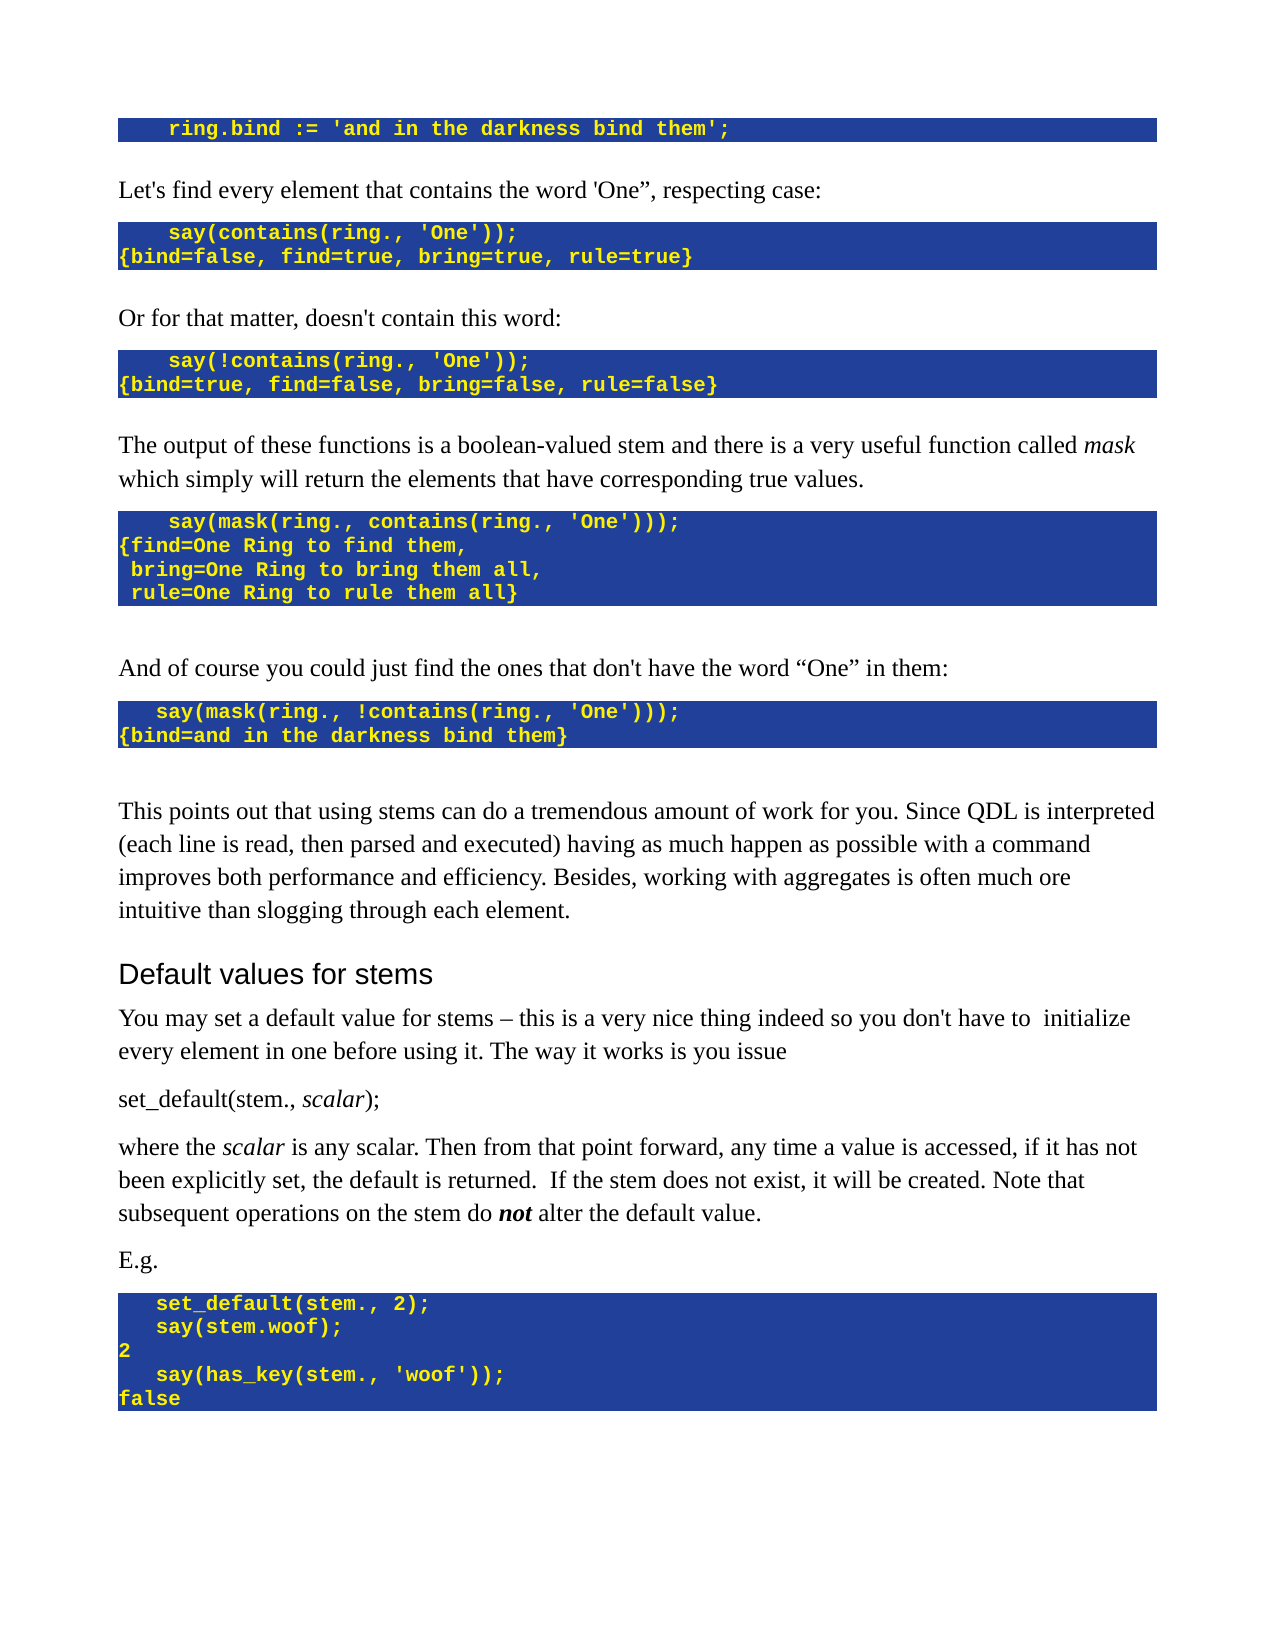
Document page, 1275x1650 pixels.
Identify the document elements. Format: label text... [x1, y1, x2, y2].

text {bind=false, find=true, bring=true, rule=true} [118, 246, 1157, 270]
text false [118, 1387, 1157, 1411]
text where the scalar is any scalar. Then from that point forward, any time a value is accessed, if it has not been explicitly set, the default is returned. If the stem does not exist, it will be created. Note that subsequent operations on the stem do not alter the default value. [118, 1132, 1157, 1226]
text set_default(stem., 2); [118, 1293, 1157, 1317]
text Let's find every element that contains the word 'One”, respecting case: [118, 142, 1157, 203]
text {bind=true, find=false, bring=false, rule=false} [118, 374, 1157, 398]
text say(has_key(stem., 'woof')); [118, 1364, 1157, 1387]
text rule=One Ring to rule them all} [118, 582, 1157, 606]
text say(!contains(ring., 'One')); [118, 350, 1157, 374]
text say(stem.woof); [118, 1317, 1157, 1340]
text E.g. [118, 1245, 1157, 1274]
text say(mask(ring., !contains(ring., 'One'))); [118, 701, 1157, 725]
text Or for that matter, doesn't contain this word: [118, 270, 1157, 331]
text {bind=and in the darkness bind them} [118, 725, 1157, 748]
subtitle Default values for stems [118, 957, 1157, 991]
text The output of these functions is a boolean-valued stem and there is a very useful function called mask which simply will return the elements that have corresponding true values. [118, 398, 1157, 492]
text bring=One Ring to bring them all, [118, 558, 1157, 582]
text ring.bind := 'and in the darkness bind them'; [118, 118, 1157, 142]
text say(mask(ring., contains(ring., 'One'))); [118, 511, 1157, 535]
text set_default(stem., scalar); [118, 1084, 1157, 1113]
text {find=One Ring to find them, [118, 535, 1157, 558]
text This points out that using stems can do a tremendous amount of work for you. Since QDL is interpreted (each line is read, then parsed and executed) having as much happen as possible with a command improves both performance and efficiency. Besides, working with aggregates is often much ore intuitive than slogging through each element. [118, 796, 1157, 924]
text And of course you could just find the ones that don't have the word “One” in them: [118, 653, 1157, 682]
text You may set a default value for stems – this is a very nice thing indeed so you don't have to initialize every element in one before using it. The way it works is you issue [118, 1003, 1157, 1065]
text 2 [118, 1340, 1157, 1364]
text say(contains(ring., 'One')); [118, 222, 1157, 246]
